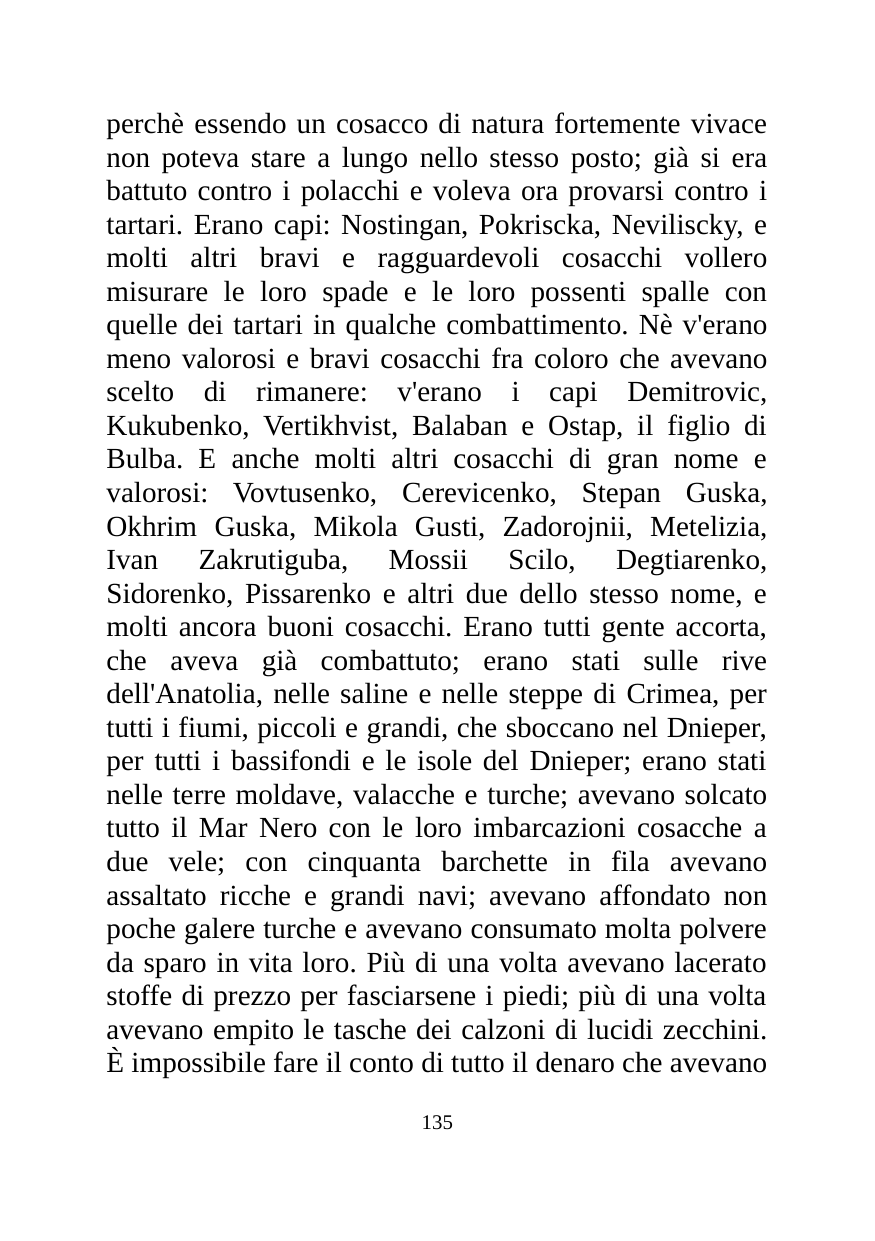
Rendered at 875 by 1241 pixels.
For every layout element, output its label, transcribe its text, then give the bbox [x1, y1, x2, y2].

text perchè essendo un cosacco di natura fortemente vivace non poteva stare a lungo nello stesso posto; già si era battuto contro i polacchi e voleva ora provarsi contro i tartari. Erano capi: Nostingan, Pokriscka, Neviliscky, e molti altri bravi e ragguardevoli cosacchi vollero misurare le loro spade e le loro possenti spalle con quelle dei tartari in qualche combattimento. Nè v'erano meno valorosi e bravi cosacchi fra coloro che avevano scelto di rimanere: v'erano i capi Demitrovic, Kukubenko, Vertikhvist, Balaban e Ostap, il figlio di Bulba. E anche molti altri cosacchi di gran nome e valorosi: Vovtusenko, Cerevicenko, Stepan Guska, Okhrim Guska, Mikola Gusti, Zadorojnii, Metelizia, Ivan Zakrutiguba, Mossii Scilo, Degtiarenko, Sidorenko, Pissarenko e altri due dello stesso nome, e molti ancora buoni cosacchi. Erano tutti gente accorta, che aveva già combattuto; erano stati sulle rive dell'Anatolia, nelle saline e nelle steppe di Crimea, per tutti i fiumi, piccoli e grandi, che sboccano nel Dnieper, per tutti i bassifondi e le isole del Dnieper; erano stati nelle terre moldave, valacche e turche; avevano solcato tutto il Mar Nero con le loro imbarcazioni cosacche a due vele; con cinquanta barchette in fila avevano assaltato ricche e grandi navi; avevano affondato non poche galere turche e avevano consumato molta polvere da sparo in vita loro. Più di una volta avevano lacerato stoffe di prezzo per fasciarsene i piedi; più di una volta avevano empito le tasche dei calzoni di lucidi zecchini. È impossibile fare il conto di tutto il denaro che avevano [106, 106, 768, 1079]
